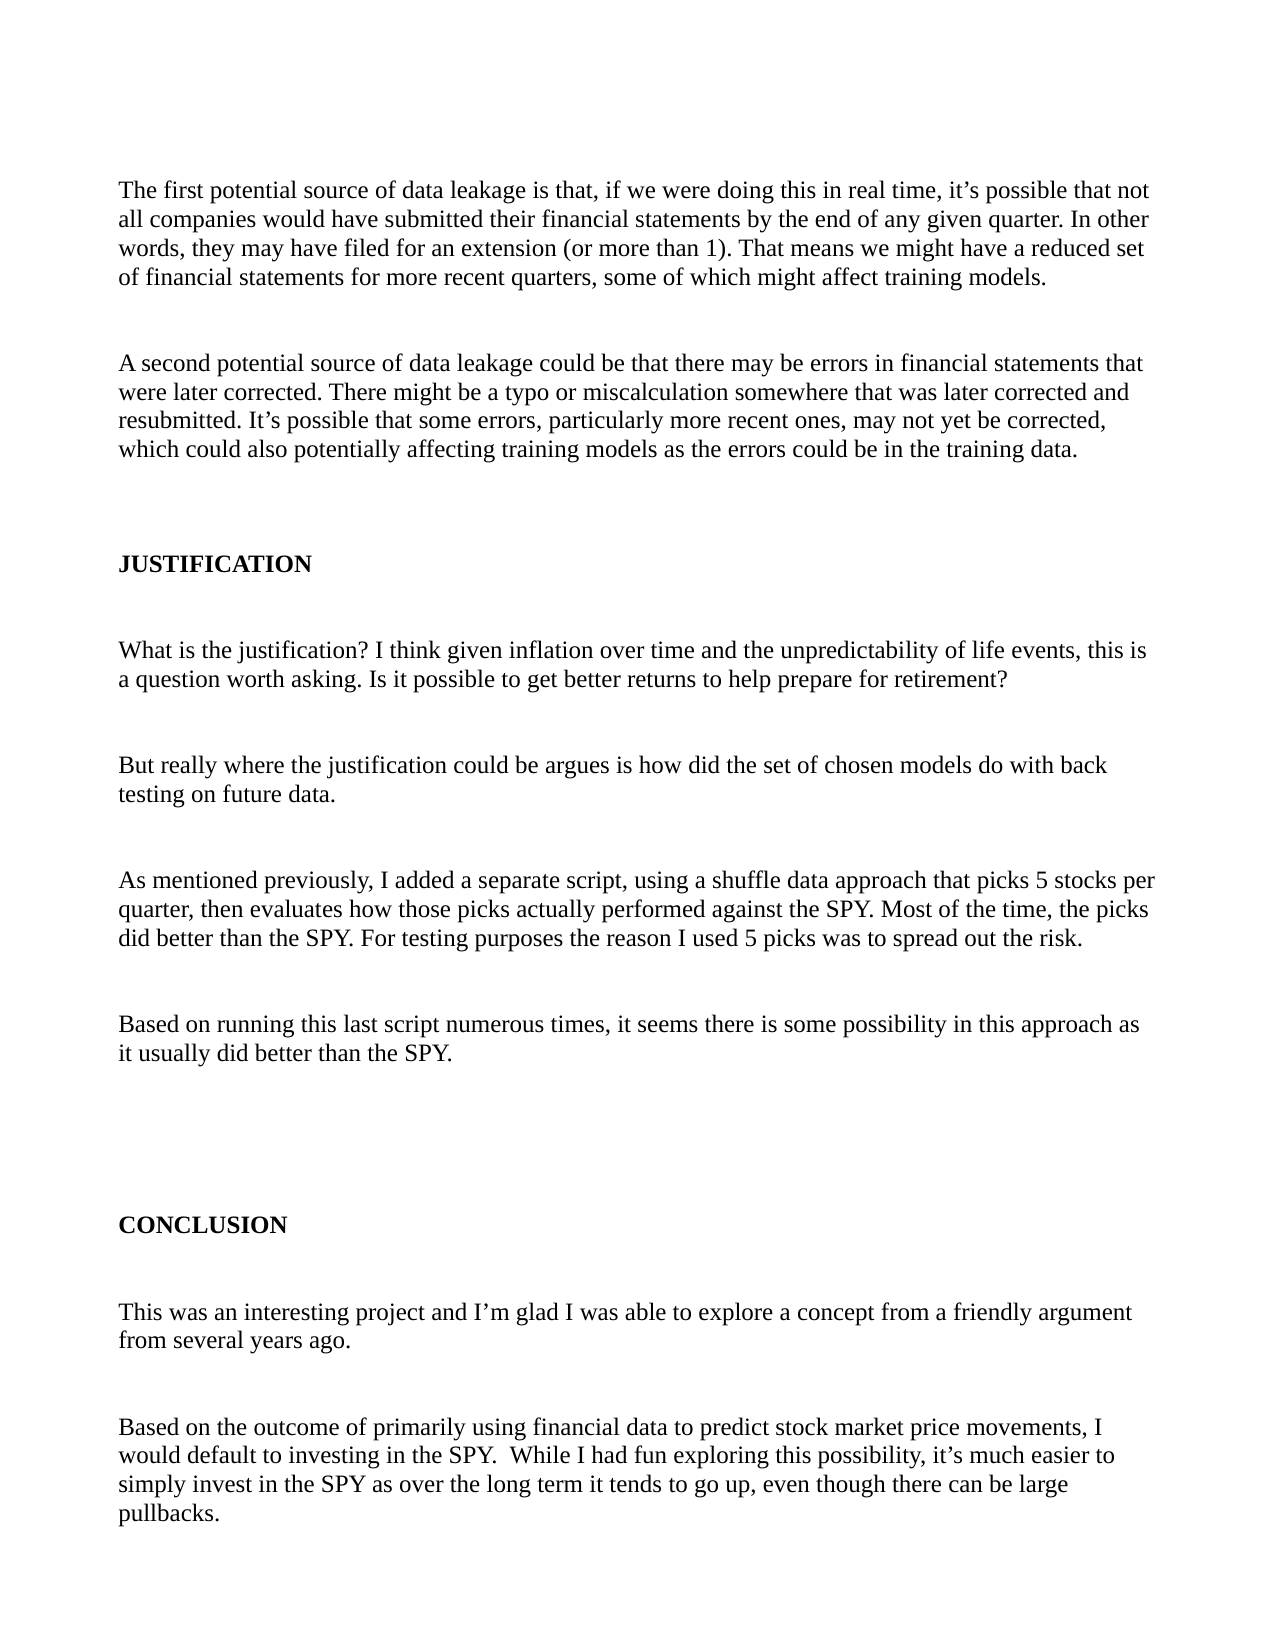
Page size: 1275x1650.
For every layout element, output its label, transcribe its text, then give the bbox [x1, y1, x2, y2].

text This was an interesting project and I’m glad I was able to explore a concept from a friendly argument from several years ago. [118, 1297, 1157, 1354]
text What is the justification? I think given inflation over time and the unpredictability of life events, this is a question worth asking. Is it possible to get better returns to help prepare for retirement? [118, 636, 1157, 693]
text A second potential source of data leakage could be that there may be errors in financial statements that were later corrected. There might be a typo or miscalculation somewhere that was later corrected and resubmitted. It’s possible that some errors, particularly more recent ones, may not yet be corrected, which could also potentially affecting training models as the errors could be in the training data. [118, 348, 1157, 463]
text But really where the justification could be argues is how did the set of chosen models do with back testing on future data. [118, 751, 1157, 808]
text Based on the outcome of primarily using financial data to predict stock market price movements, I would default to investing in the SPY. While I had fun exploring this possibility, it’s much easier to simply invest in the SPY as over the long term it tends to go up, even though there can be large pullbacks. [118, 1412, 1157, 1527]
text JUSTIFICATION [118, 549, 1157, 578]
text As mentioned previously, I added a separate script, using a shuffle data approach that picks 5 stocks per quarter, then evaluates how those picks actually performed against the SPY. Most of the time, the picks did better than the SPY. For testing purposes the reason I used 5 picks was to spread out the risk. [118, 866, 1157, 952]
text Based on running this last script numerous times, it seems there is some possibility in this approach as it usually did better than the SPY. [118, 1009, 1157, 1067]
text CONCLUSION [118, 1211, 1157, 1239]
text The first potential source of data leakage is that, if we were doing this in real time, it’s possible that not all companies would have submitted their financial statements by the end of any given quarter. In other words, they may have filed for an extension (or more than 1). That means we might have a reduced set of financial statements for more recent quarters, some of which might affect training models. [118, 176, 1157, 291]
